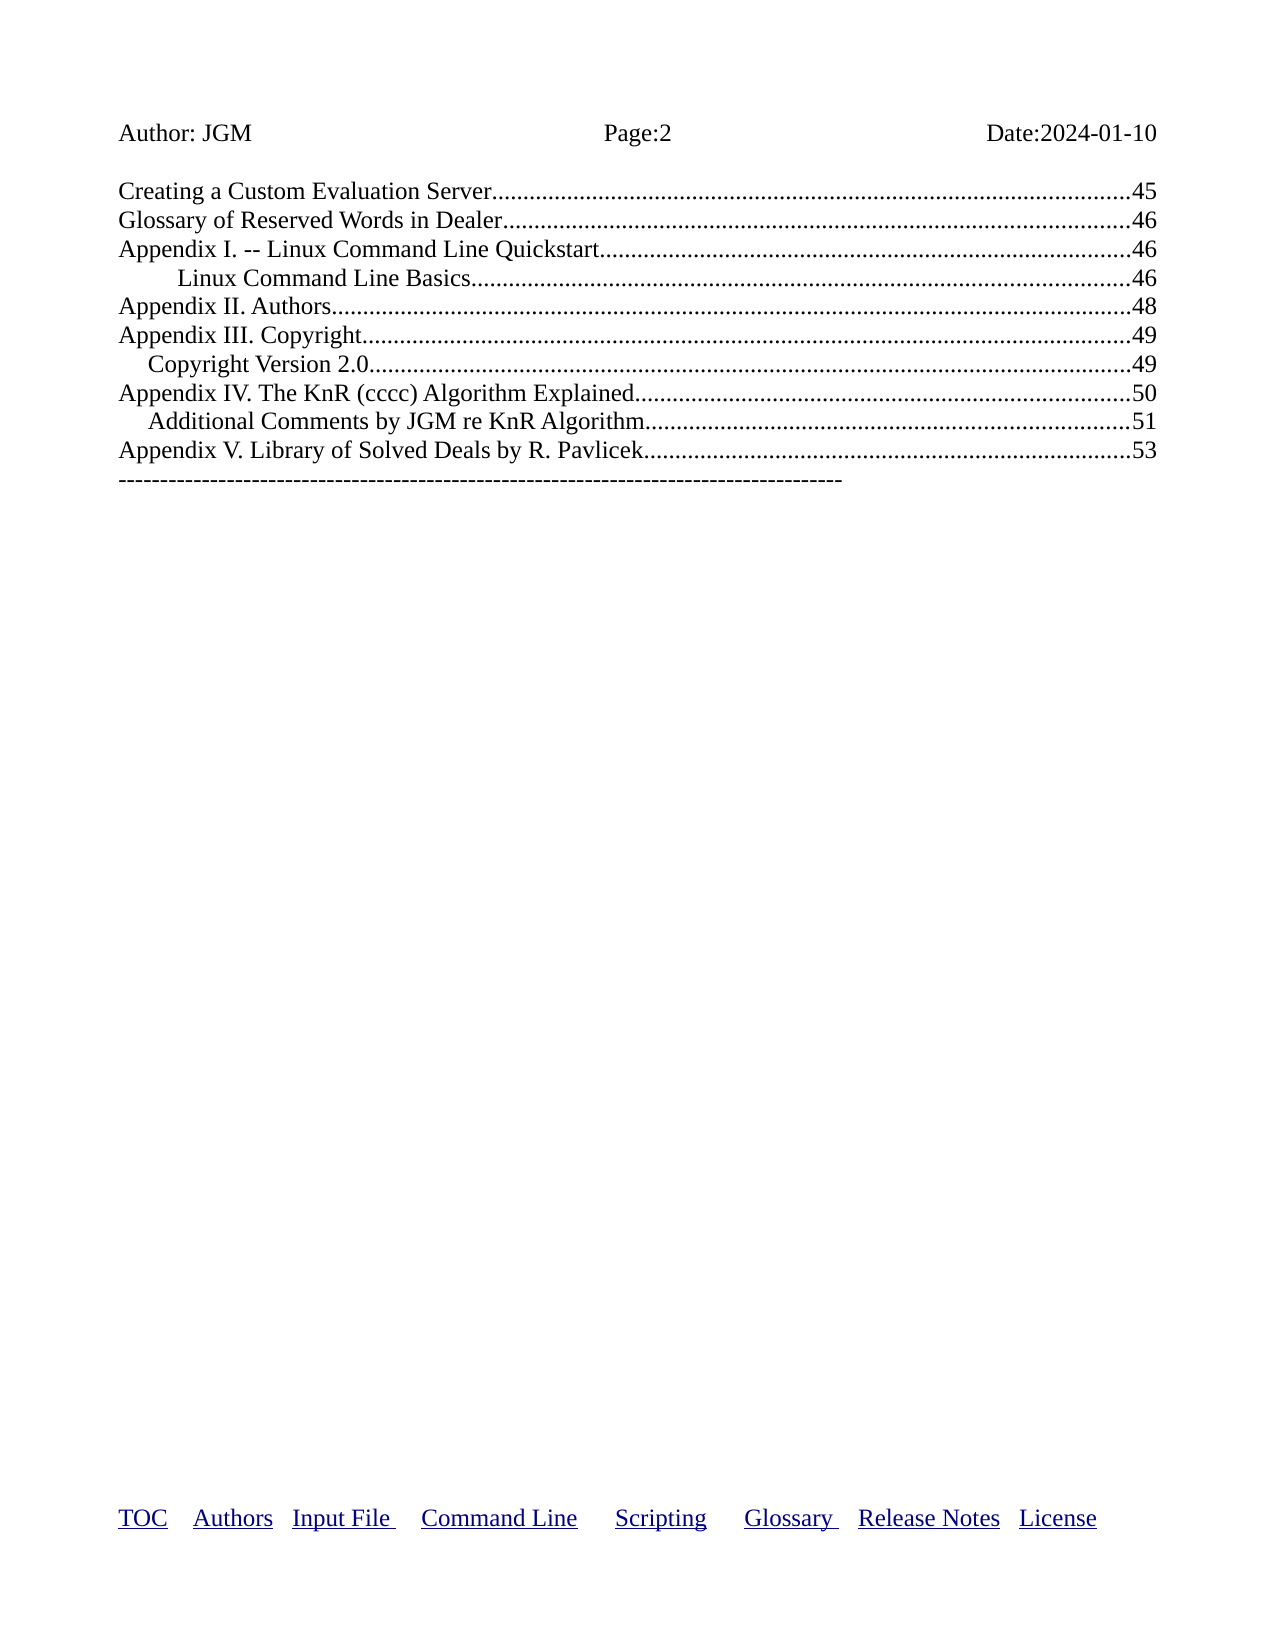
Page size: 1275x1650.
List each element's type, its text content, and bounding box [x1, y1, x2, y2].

text Appendix I. -- Linux Command Line Quickstart 46 [118, 234, 1157, 263]
text Glossary of Reserved Words in Dealer 46 [118, 205, 1157, 234]
text Appendix V. Library of Solved Deals by R. Pavlicek 53 [118, 435, 1157, 464]
text --------------------------------------------------------------------------------------- [118, 464, 1157, 493]
text Linux Command Line Basics 46 [177, 263, 1157, 291]
text Creating a Custom Evaluation Server 45 [118, 176, 1157, 205]
text Appendix IV. The KnR (cccc) Algorithm Explained 50 [118, 378, 1157, 406]
text Copyright Version 2.0 49 [148, 349, 1157, 378]
text Appendix III. Copyright 49 [118, 320, 1157, 349]
text Additional Comments by JGM re KnR Algorithm 51 [148, 406, 1157, 435]
text Appendix II. Authors 48 [118, 291, 1157, 320]
